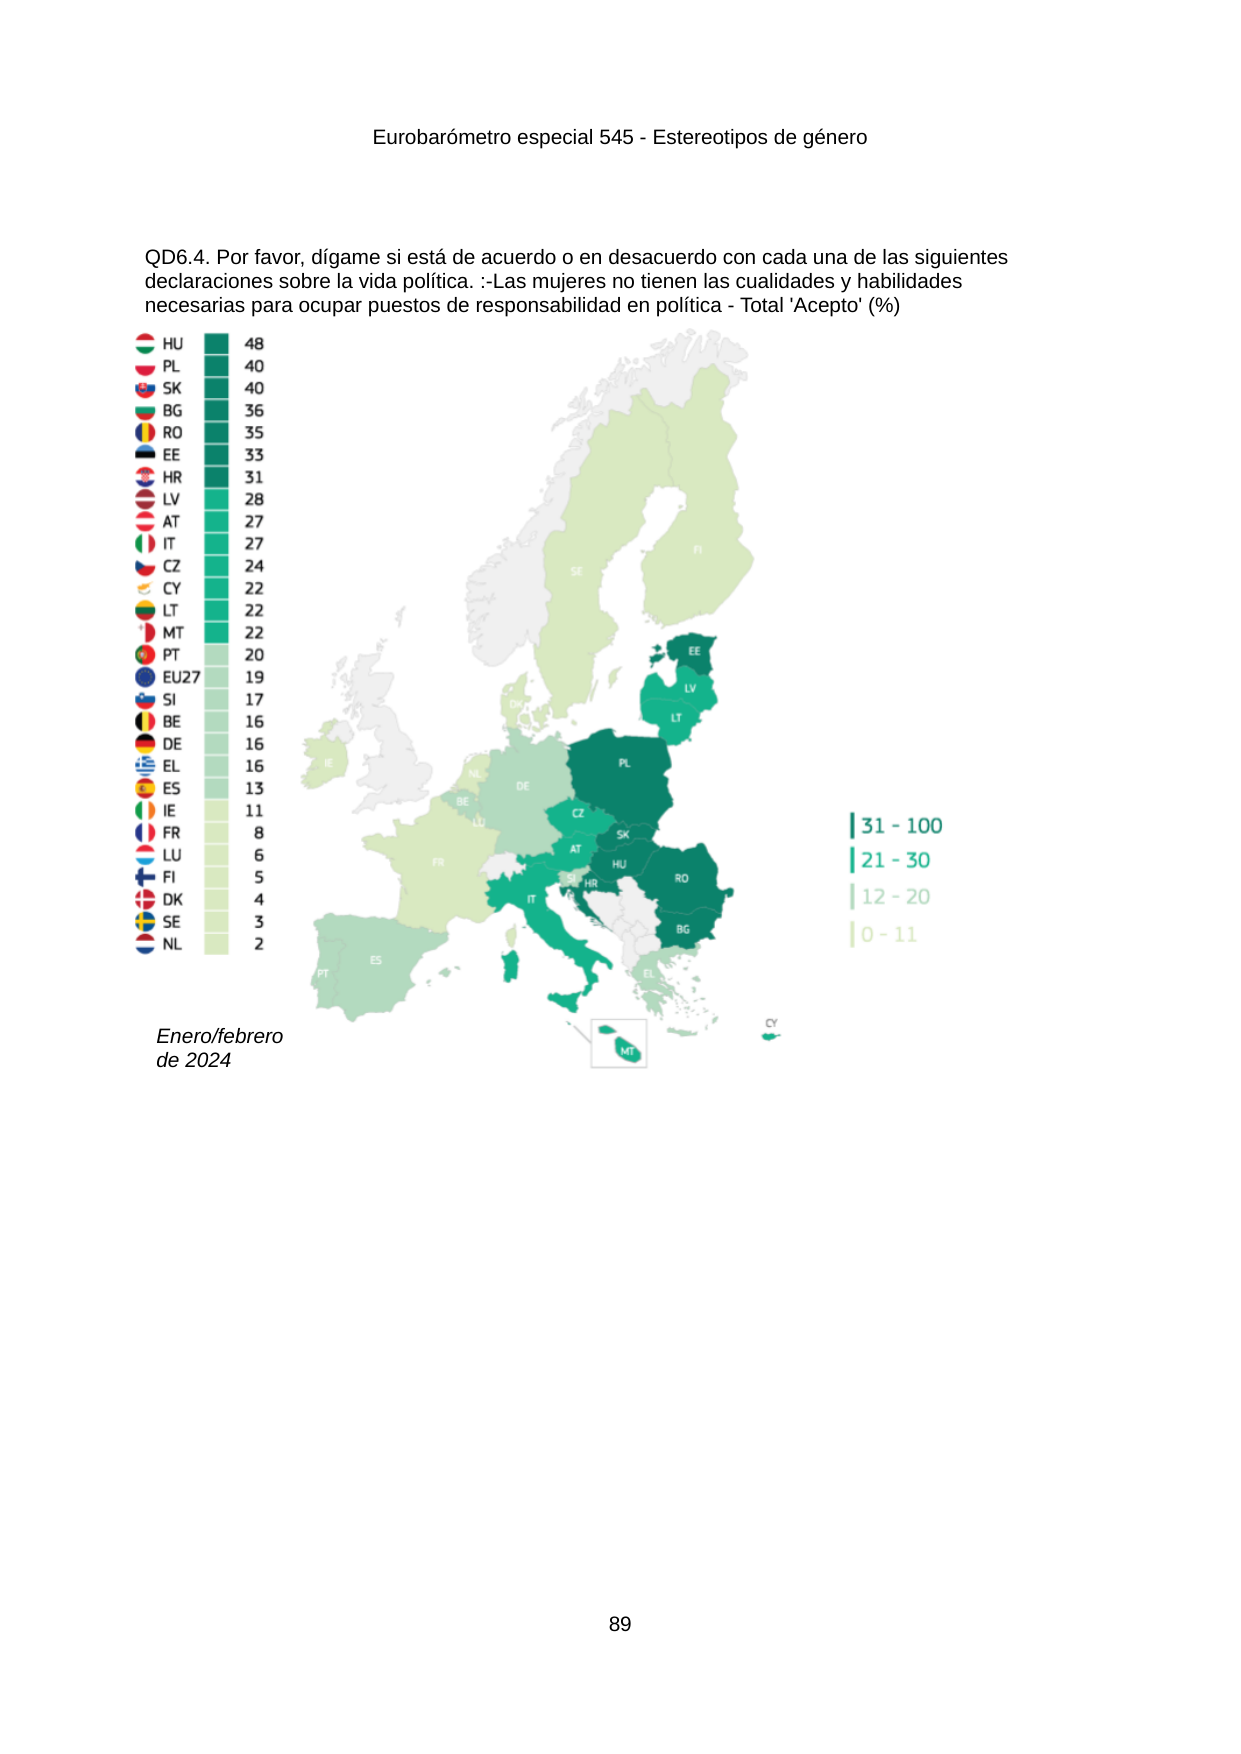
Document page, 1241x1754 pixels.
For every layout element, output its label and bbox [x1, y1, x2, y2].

picture [112, 319, 956, 1076]
